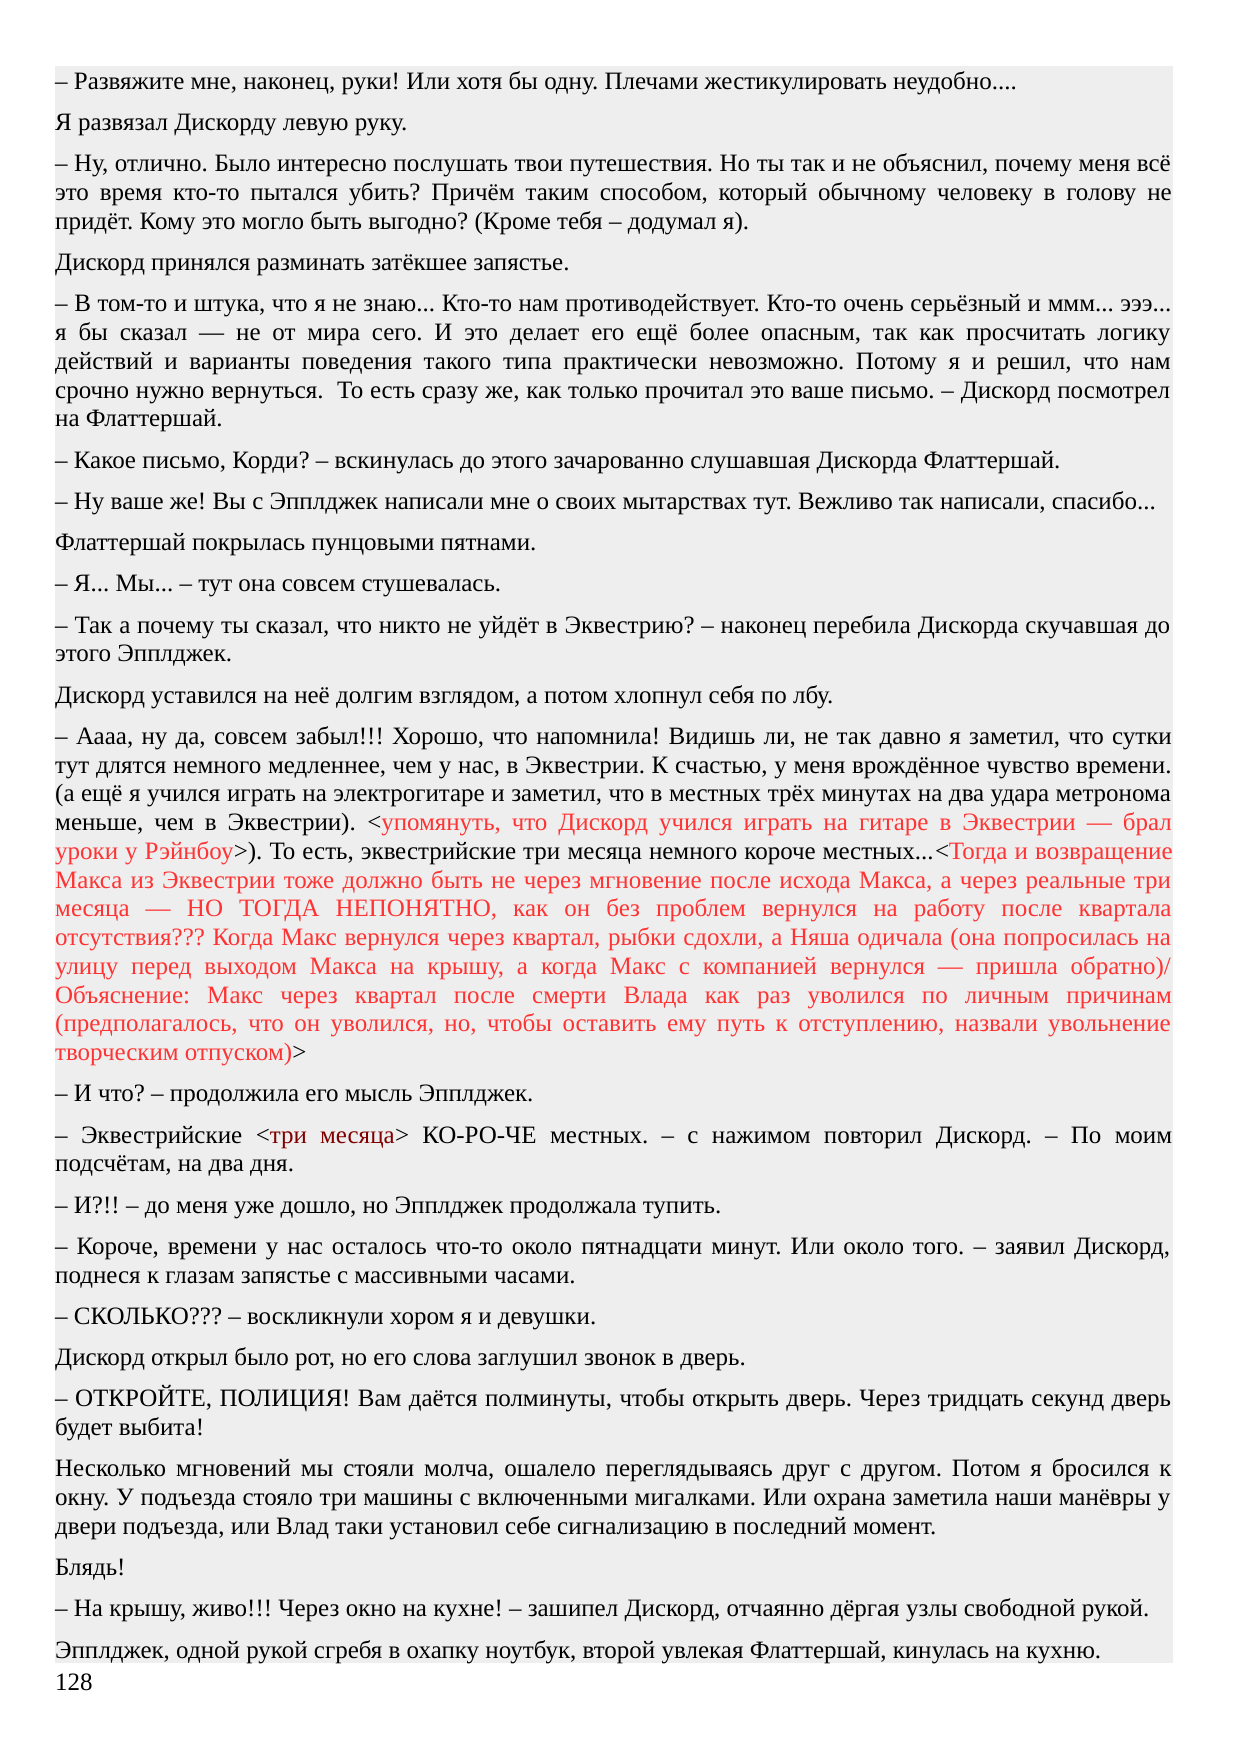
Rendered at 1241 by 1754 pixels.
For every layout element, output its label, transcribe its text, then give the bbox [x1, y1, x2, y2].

text – На крышу, живо!!! Через окно на кухне! – зашипел Дискорд, отчаянно дёргая узлы свободной рукой. [55, 1593, 1173, 1622]
text – Какое письмо, Корди? – вскинулась до этого зачарованно слушавшая Дискорда Флаттершай. [55, 445, 1173, 473]
text Флаттершай покрылась пунцовыми пятнами. [55, 527, 1173, 556]
text Я развязал Дискорду левую руку. [55, 107, 1173, 136]
text – Аааа, ну да, совсем забыл!!! Хорошо, что напомнила! Видишь ли, не так давно я заметил, что сутки тут длятся немного медленнее, чем у нас, в Эквестрии. К счастью, у меня врождённое чувство времени. (а ещё я учился играть на электрогитаре и заметил, что в местных трёх минутах на два удара метронома меньше, чем в Эквестрии). <упомянуть, что Дискорд учился играть на гитаре в Эквестрии — брал уроки у Рэйнбоу>). То есть, эквестрийские три месяца немного короче местных...<Тогда и возвращение Макса из Эквестрии тоже должно быть не через мгновение после исхода Макса, а через реальные три месяца — НО ТОГДА НЕПОНЯТНО, как он без проблем вернулся на работу после квартала отсутствия??? Когда Макс вернулся через квартал, рыбки сдохли, а Няша одичала (она попросилась на улицу перед выходом Макса на крышу, а когда Макс с компанией вернулся — пришла обратно)/ Объяснение: Макс через квартал после смерти Влада как раз уволился по личным причинам (предполагалось, что он уволился, но, чтобы оставить ему путь к отступлению, назвали увольнение творческим отпуском)> [55, 721, 1173, 1066]
text – Развяжите мне, наконец, руки! Или хотя бы одну. Плечами жестикулировать неудобно.... [55, 66, 1173, 95]
text – Эквестрийские <три месяца> КО-РО-ЧЕ местных. – с нажимом повторил Дискорд. – По моим подсчётам, на два дня. [55, 1120, 1173, 1177]
text – И что? – продолжила его мысль Эпплджек. [55, 1078, 1173, 1107]
text Эпплджек, одной рукой сгребя в охапку ноутбук, второй увлекая Флаттершай, кинулась на кухню. [55, 1635, 1173, 1663]
text – Короче, времени у нас осталось что-то около пятнадцати минут. Или около того. – заявил Дискорд, поднеся к глазам запястье с массивными часами. [55, 1231, 1173, 1288]
text – В том-то и штука, что я не знаю... Кто-то нам противодействует. Кто-то очень серьёзный и ммм... эээ... я бы сказал — не от мира сего. И это делает его ещё более опасным, так как просчитать логику действий и варианты поведения такого типа практически невозможно. Потому я и решил, что нам срочно нужно вернуться. То есть сразу же, как только прочитал это ваше письмо. – Дискорд посмотрел на Флаттершай. [55, 288, 1173, 432]
text Блядь! [55, 1552, 1173, 1581]
text – СКОЛЬКО??? – воскликнули хором я и девушки. [55, 1301, 1173, 1330]
text – И?!! – до меня уже дошло, но Эпплджек продолжала тупить. [55, 1190, 1173, 1218]
text Дискорд открыл было рот, но его слова заглушил звонок в дверь. [55, 1342, 1173, 1371]
text Дискорд уставился на неё долгим взглядом, а потом хлопнул себя по лбу. [55, 680, 1173, 708]
text – Ну, отлично. Было интересно послушать твои путешествия. Но ты так и не объяснил, почему меня всё это время кто-то пытался убить? Причём таким способом, который обычному человеку в голову не придёт. Кому это могло быть выгодно? (Кроме тебя – додумал я). [55, 148, 1173, 235]
text – Так а почему ты сказал, что никто не уйдёт в Эквестрию? – наконец перебила Дискорда скучавшая до этого Эпплджек. [55, 610, 1173, 667]
text – Я... Мы... – тут она совсем стушевалась. [55, 568, 1173, 597]
text Дискорд принялся разминать затёкшее запястье. [55, 247, 1173, 276]
text Несколько мгновений мы стояли молча, ошалело переглядываясь друг с другом. Потом я бросился к окну. У подъезда стояло три машины с включенными мигалками. Или охрана заметила наши манёвры у двери подъезда, или Влад таки установил себе сигнализацию в последний момент. [55, 1453, 1173, 1540]
text – Ну ваше же! Вы с Эпплджек написали мне о своих мытарствах тут. Вежливо так написали, спасибо... [55, 486, 1173, 515]
text – ОТКРОЙТЕ, ПОЛИЦИЯ! Вам даётся полминуты, чтобы открыть дверь. Через тридцать секунд дверь будет выбита! [55, 1383, 1173, 1441]
